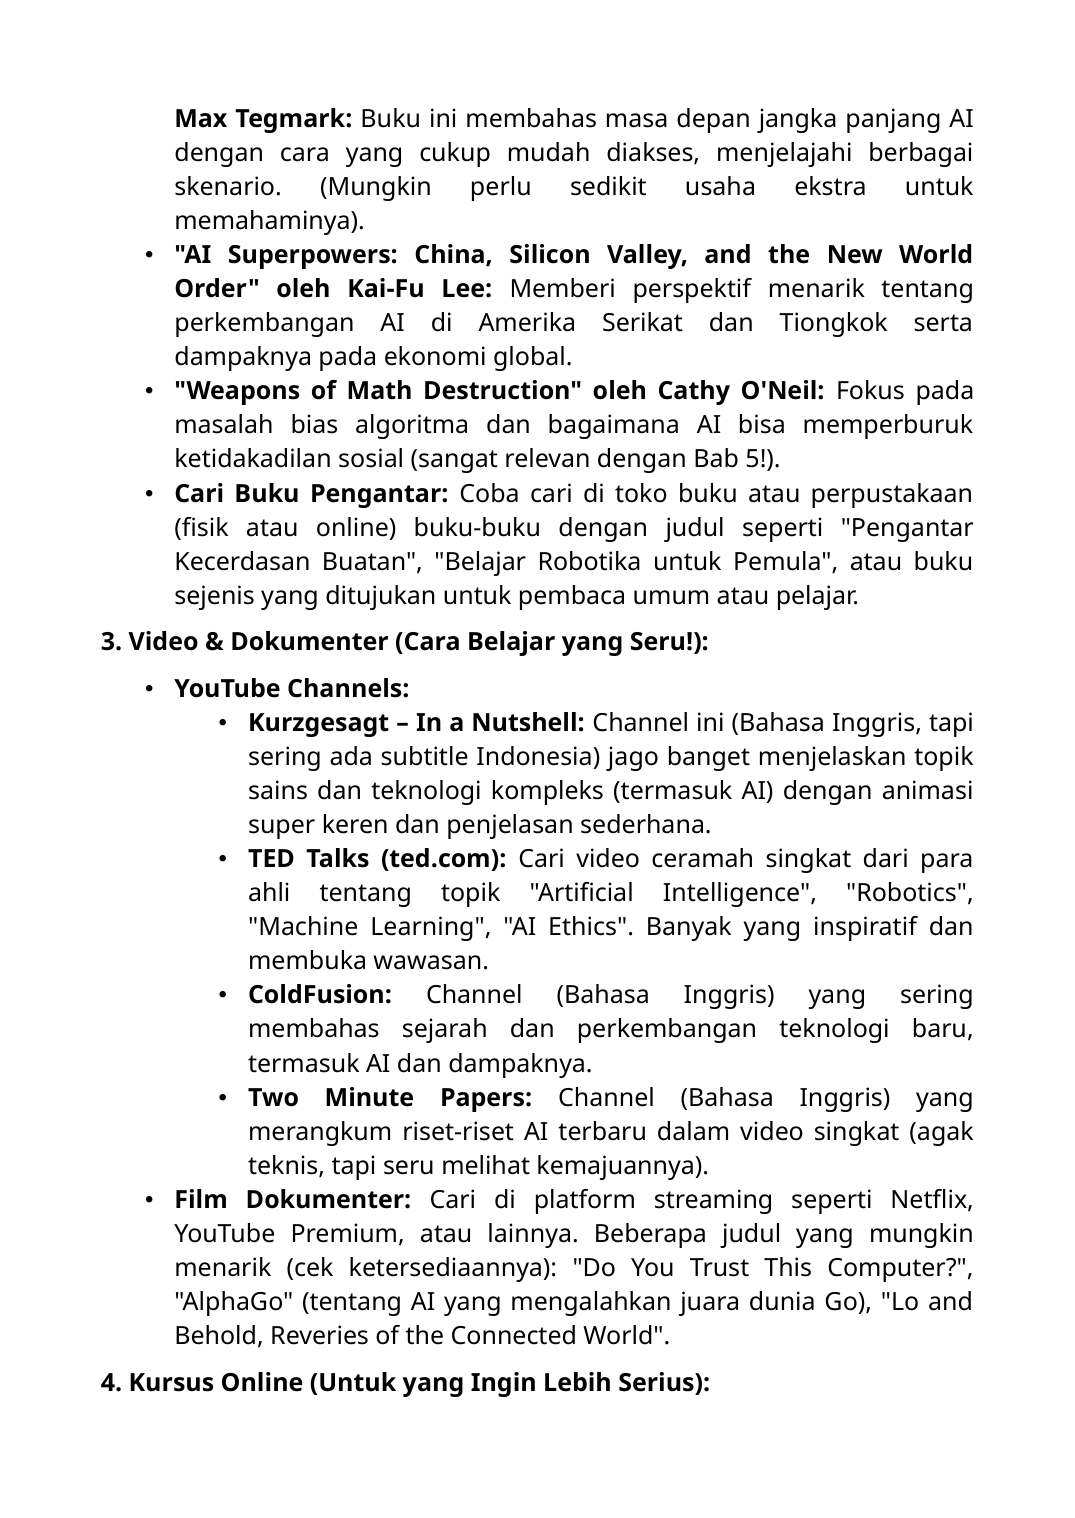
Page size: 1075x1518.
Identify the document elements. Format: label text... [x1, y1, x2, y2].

list Film Dokumenter: Cari di platform streaming seperti Netflix, YouTube Premium, atau lainnya. Beberapa judul yang mungkin menarik (cek ketersediaannya): "Do You Trust This Computer?", "AlphaGo" (tentang AI yang mengalahkan juara dunia Go), "Lo and Behold, Reveries of the Connected World". [145, 1181, 974, 1352]
list "Weapons of Math Destruction" oleh Cathy O'Neil: Fokus pada masalah bias algoritma dan bagaimana AI bisa memperburuk ketidakadilan sosial (sangat relevan dengan Bab 5!). [145, 373, 974, 475]
text 4. Kursus Online (Untuk yang Ingin Lebih Serius): [101, 1364, 974, 1398]
list ColdFusion: Channel (Bahasa Inggris) yang sering membahas sejarah dan perkembangan teknologi baru, termasuk AI dan dampaknya. [218, 977, 974, 1079]
list Two Minute Papers: Channel (Bahasa Inggris) yang merangkum riset-riset AI terbaru dalam video singkat (agak teknis, tapi seru melihat kemajuannya). [218, 1079, 974, 1181]
list Max Tegmark: Buku ini membahas masa depan jangka panjang AI dengan cara yang cukup mudah diakses, menjelajahi berbagai skenario. (Mungkin perlu sedikit usaha ekstra untuk memahaminya). [145, 101, 974, 237]
list Kurzgesagt – In a Nutshell: Channel ini (Bahasa Inggris, tapi sering ada subtitle Indonesia) jago banget menjelaskan topik sains dan teknologi kompleks (termasuk AI) dengan animasi super keren dan penjelasan sederhana. [218, 704, 974, 841]
list Cari Buku Pengantar: Coba cari di toko buku atau perpustakaan (fisik atau online) buku-buku dengan judul seperti "Pengantar Kecerdasan Buatan", "Belajar Robotika untuk Pemula", atau buku sejenis yang ditujukan untuk pembaca umum atau pelajar. [145, 475, 974, 611]
list TED Talks (ted.com): Cari video ceramah singkat dari para ahli tentang topik "Artificial Intelligence", "Robotics", "Machine Learning", "AI Ethics". Banyak yang inspiratif dan membuka wawasan. [218, 841, 974, 977]
text 3. Video & Dokumenter (Cara Belajar yang Seru!): [101, 624, 974, 658]
list YouTube Channels: [145, 671, 974, 704]
list "AI Superpowers: China, Silicon Valley, and the New World Order" oleh Kai-Fu Lee: Memberi perspektif menarik tentang perkembangan AI di Amerika Serikat dan Tiongkok serta dampaknya pada ekonomi global. [145, 237, 974, 373]
